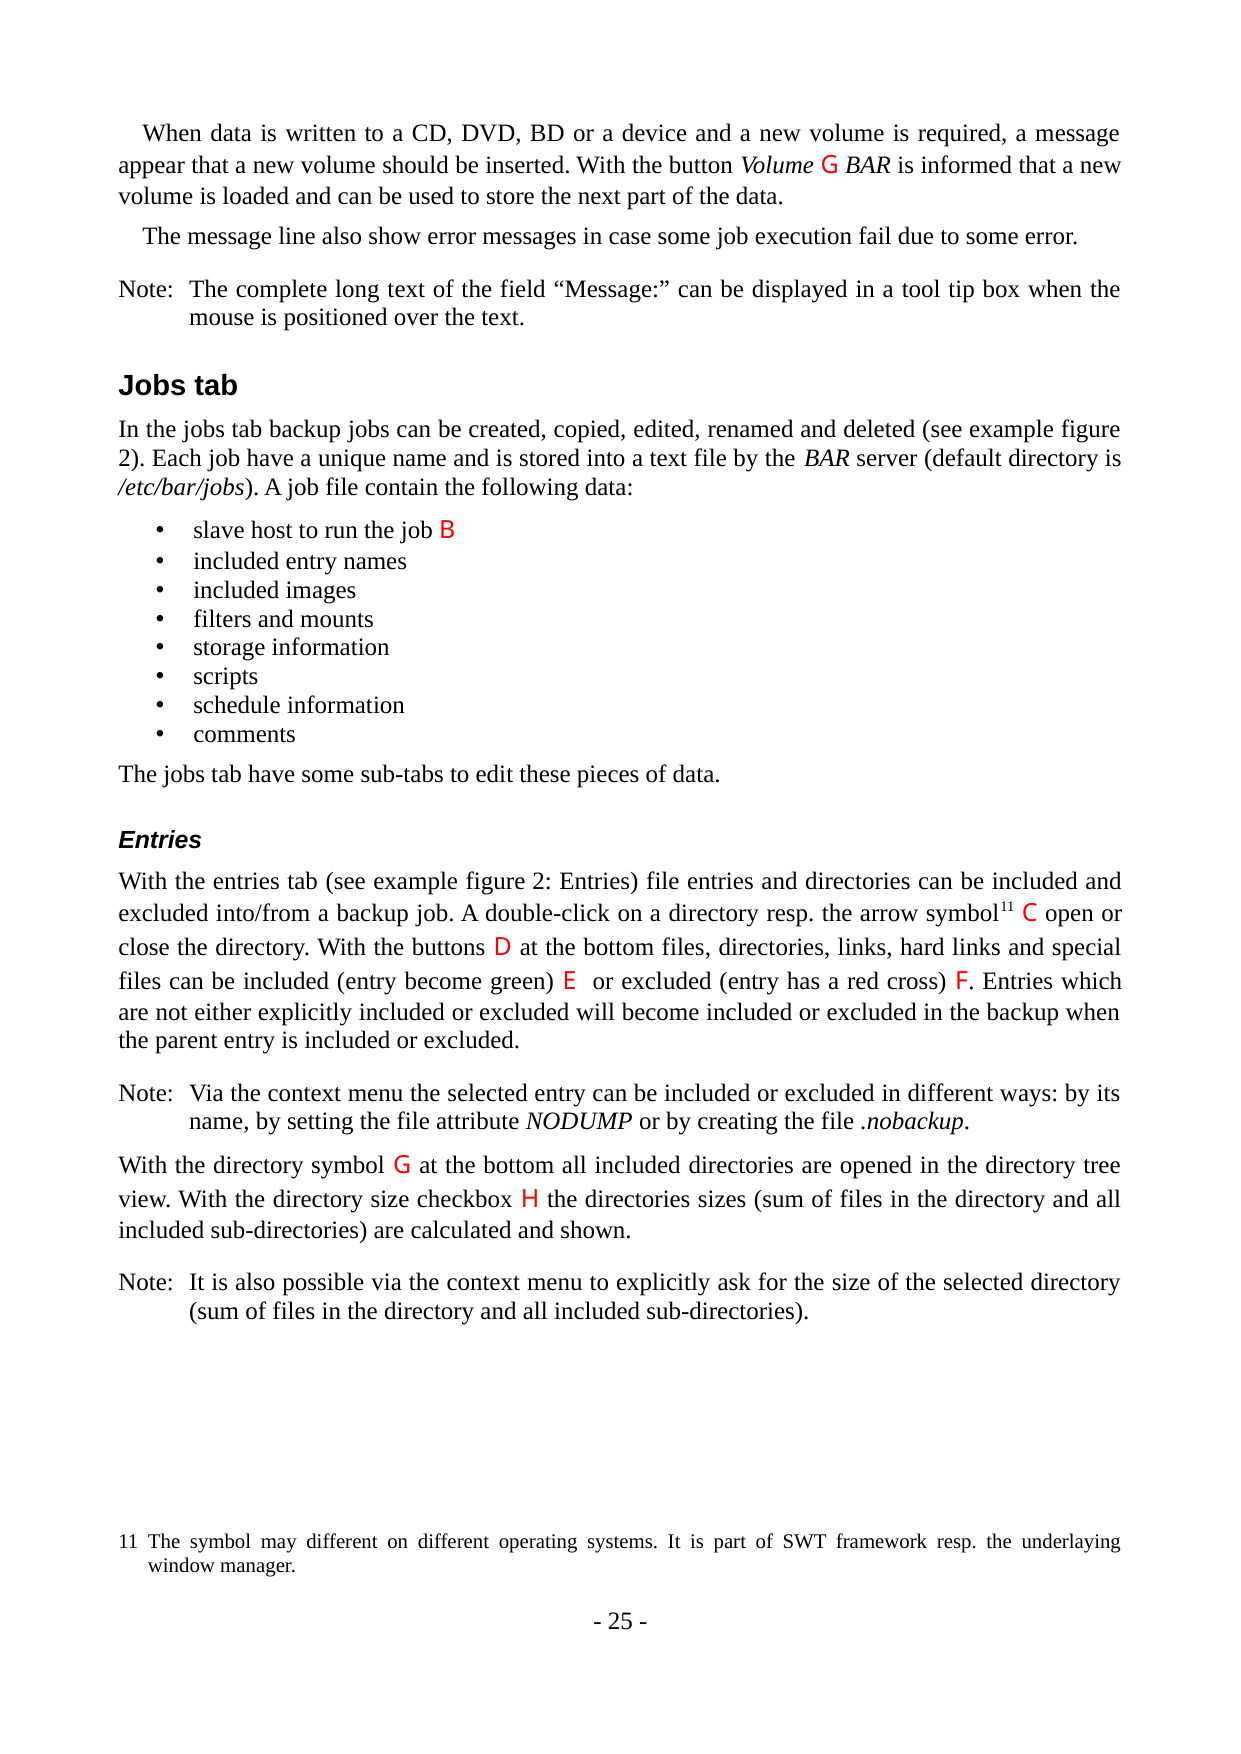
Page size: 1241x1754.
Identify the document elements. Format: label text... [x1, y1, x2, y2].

text Note: It is also possible via the context menu to explicitly ask for the size of the selected directory (sum of files in the directory and all included sub-directories). [118, 1267, 1122, 1325]
text When data is written to a CD, DVD, BD or a device and a new volume is required, a message appear that a new volume should be inserted. With the button Volume G BAR is informed that a new volume is loaded and can be used to store the next part of the data. [118, 118, 1122, 210]
list included images [156, 575, 1122, 604]
list included entry names [156, 546, 1122, 575]
text The jobs tab have some sub-tabs to edit these pieces of data. [118, 759, 1122, 788]
subtitle Jobs tab [118, 368, 1122, 402]
text In the jobs tab backup jobs can be created, copied, edited, renamed and deleted (see example figure 2). Each job have a unique name and is stored into a text file by the BAR server (default directory is /etc/bar/jobs). A job file contain the following data: [118, 414, 1122, 500]
list filters and mounts [156, 604, 1122, 632]
text With the entries tab (see example figure 2: Entries) file entries and directories can be included and excluded into/from a backup job. A double-click on a directory resp. the arrow symbol C open or close the directory. With the buttons D at the bottom files, directories, links, hard links and special files can be included (entry become green) E or excluded (entry has a red cross) F. Entries which are not either explicitly included or excluded will become included or excluded in the backup when the parent entry is included or excluded. [118, 866, 1122, 1054]
text Note: Via the context menu the selected entry can be included or excluded in different ways: by its name, by setting the file attribute NODUMP or by creating the file .nobackup. [118, 1078, 1122, 1135]
list scripts [156, 661, 1122, 690]
text Note: The complete long text of the field “Message:” can be displayed in a tool tip box when the mouse is positioned over the text. [118, 274, 1122, 331]
text The symbol may different on different operating systems. It is part of SWT framework resp. the underlaying window manager. [118, 1529, 1122, 1577]
list schedule information [156, 690, 1122, 719]
subtitle Entries [118, 825, 1122, 853]
list storage information [156, 632, 1122, 661]
text With the directory symbol G at the bottom all included directories are opened in the directory tree view. With the directory size checkbox H the directories sizes (sum of files in the directory and all included sub-directories) are calculated and shown. [118, 1147, 1122, 1244]
text The message line also show error messages in case some job execution fail due to some error. [118, 221, 1122, 250]
list slave host to run the job B [156, 512, 1122, 546]
list comments [156, 719, 1122, 747]
